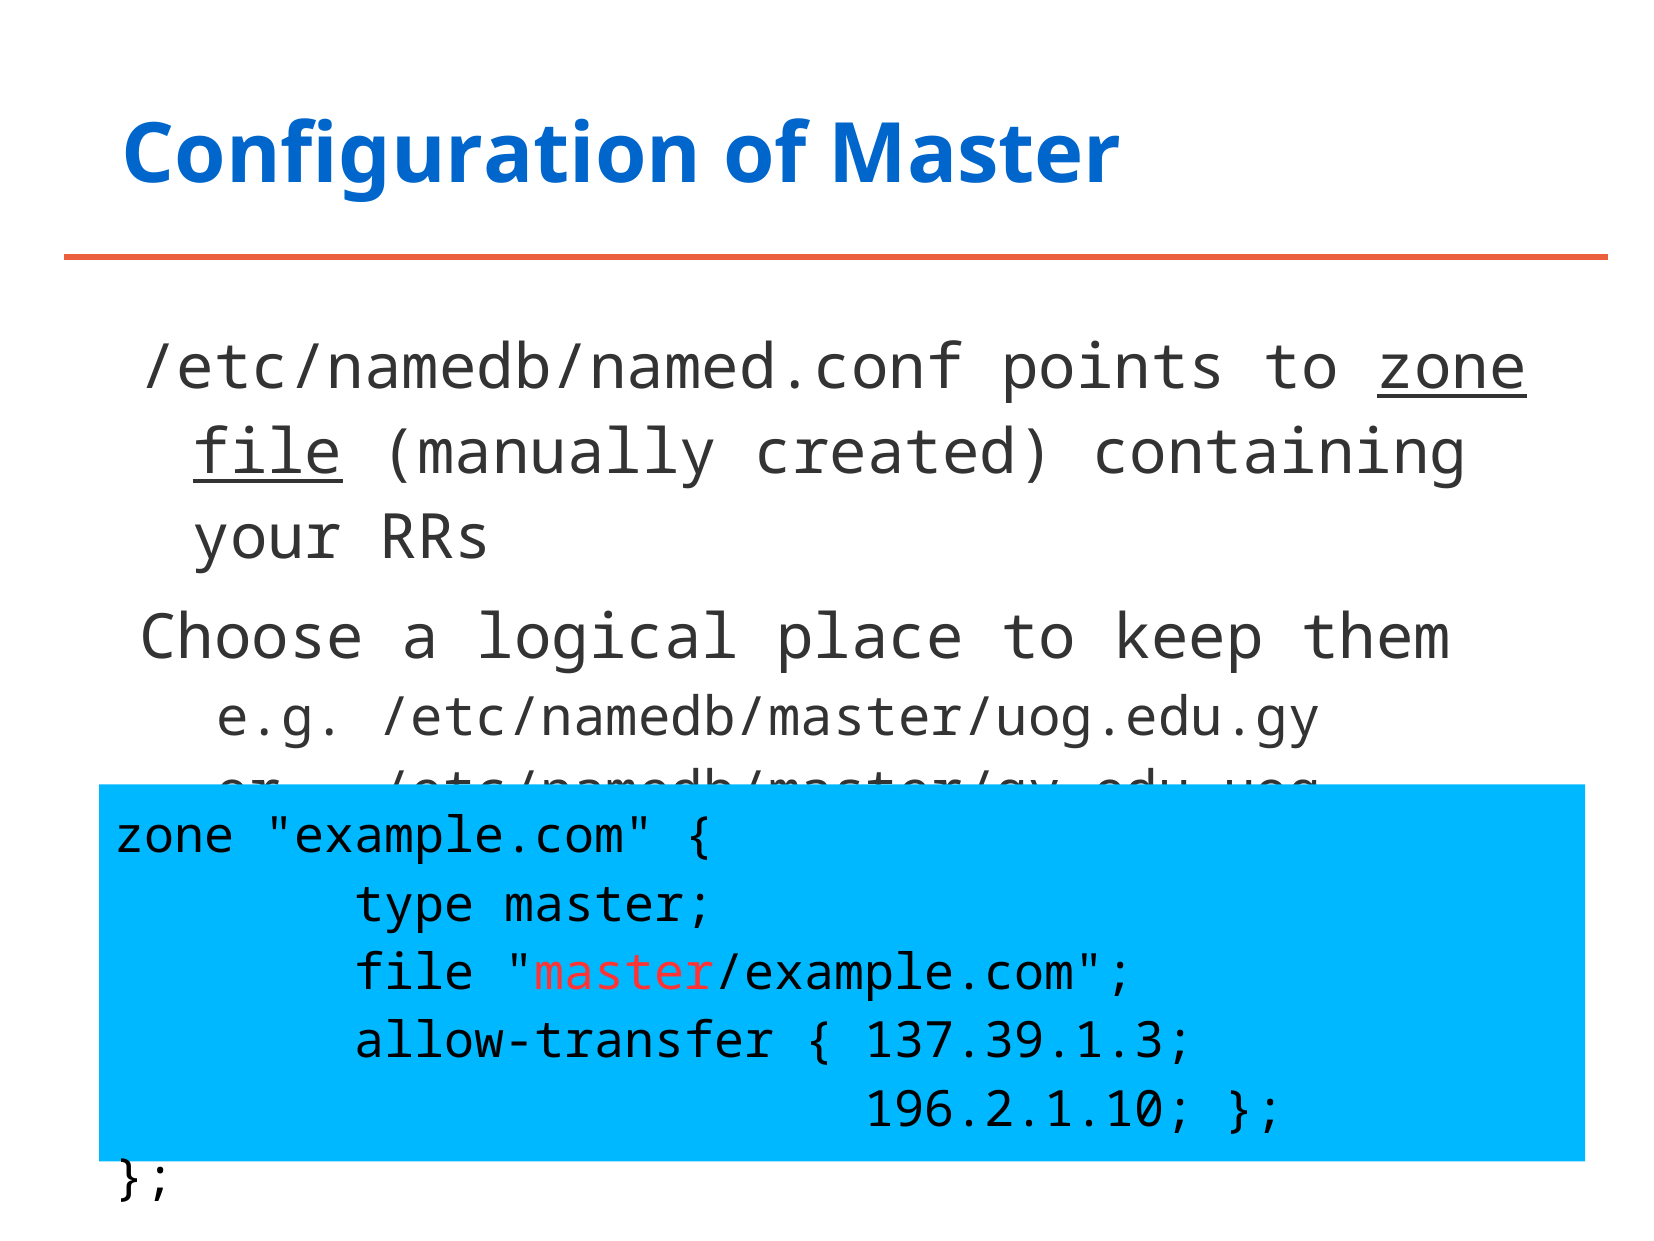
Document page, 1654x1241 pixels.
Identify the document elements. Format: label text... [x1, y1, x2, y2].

text_box zone "example.com" { type master; file "master/example.com"; allow-transfer { 137.39.1.3; 196.2.1.10; }; }; [99, 784, 1586, 1162]
title Configuration of Master [121, 46, 1534, 254]
list /etc/namedb/named.conf points to zone file (manually created) containing your RRs Choose a logical place to keep them e.g. /etc/namedb/master/uog.edu.gy or /etc/namedb/master/gy.edu.uog [121, 322, 1561, 784]
